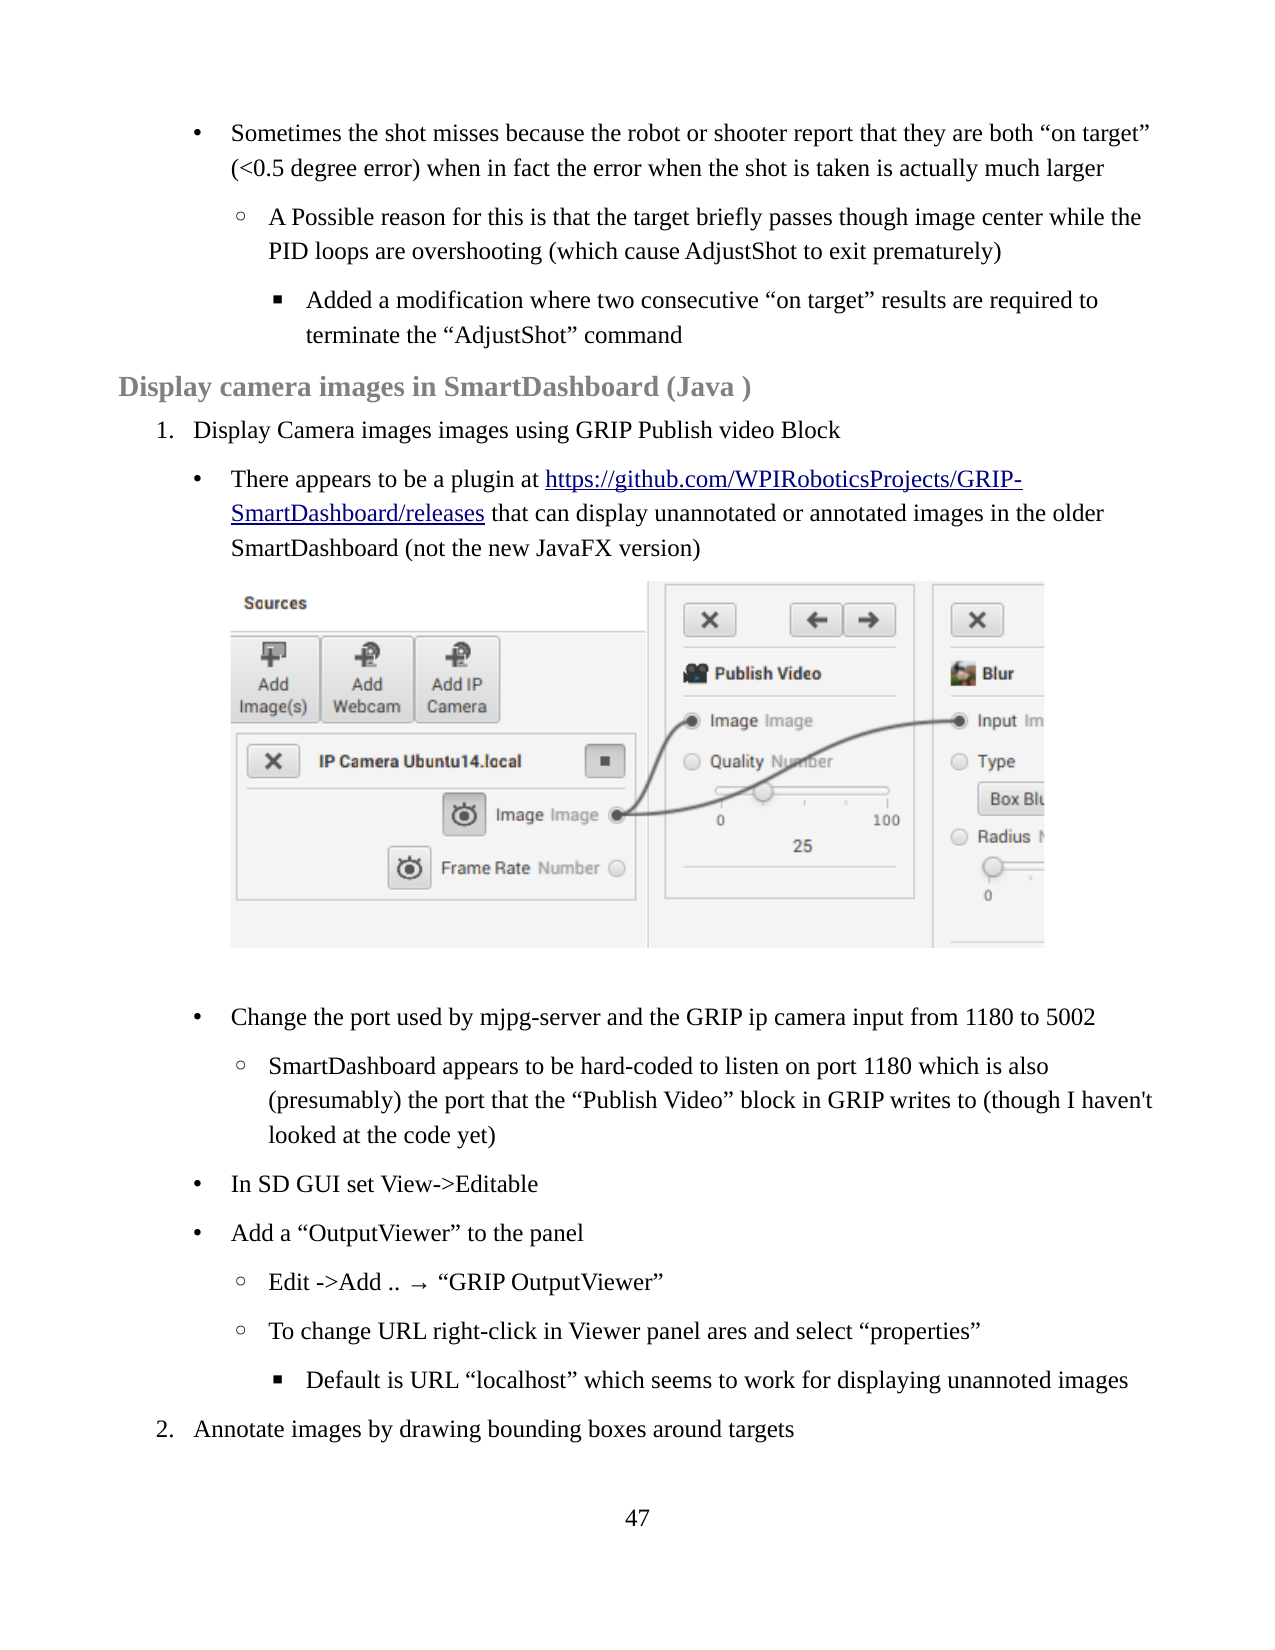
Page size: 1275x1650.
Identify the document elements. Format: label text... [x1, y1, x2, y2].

subtitle Display camera images in SmartDashboard (Java ) [118, 369, 1157, 402]
list There appears to be a plugin at https://github.com/WPIRoboticsProjects/GRIP-SmartDashboard/releases that can display unannotated or annotated images in the older SmartDashboard (not the new JavaFX version) [193, 464, 1157, 562]
list Display Camera images images using GRIP Publish video Block [156, 415, 1157, 443]
list To change URL right-click in Viewer panel ares and select “properties” [231, 1316, 1157, 1345]
picture [230, 581, 1045, 948]
list Add a “OutputViewer” to the panel [193, 1218, 1157, 1247]
list Sometimes the shot misses because the robot or shooter report that they are both “on target” (<0.5 degree error) when in fact the error when the shot is taken is actually much larger [193, 118, 1157, 181]
list Default is URL “localhost” which seems to work for displaying unannoted images [268, 1365, 1157, 1394]
list Annotate images by drawing bounding boxes around targets [156, 1414, 1157, 1443]
list Change the port used by mjpg-server and the GRIP ip camera input from 1180 to 5002 [193, 1002, 1157, 1030]
list Edit ->Add .. → “GRIP OutputViewer” [231, 1267, 1157, 1296]
list SmartDashboard appears to be hard-coded to listen on port 1180 which is also (presumably) the port that the “Publish Video” block in GRIP writes to (though I haven't looked at the code yet) [231, 1051, 1157, 1148]
list A Possible reason for this is that the target briefly passes though image center while the PID loops are overshooting (which cause AdjustShot to exit prematurely) [231, 202, 1157, 265]
list In SD GUI set View->Editable [193, 1169, 1157, 1197]
list Added a modification where two consecutive “on target” results are required to terminate the “AdjustShot” command [268, 285, 1157, 348]
